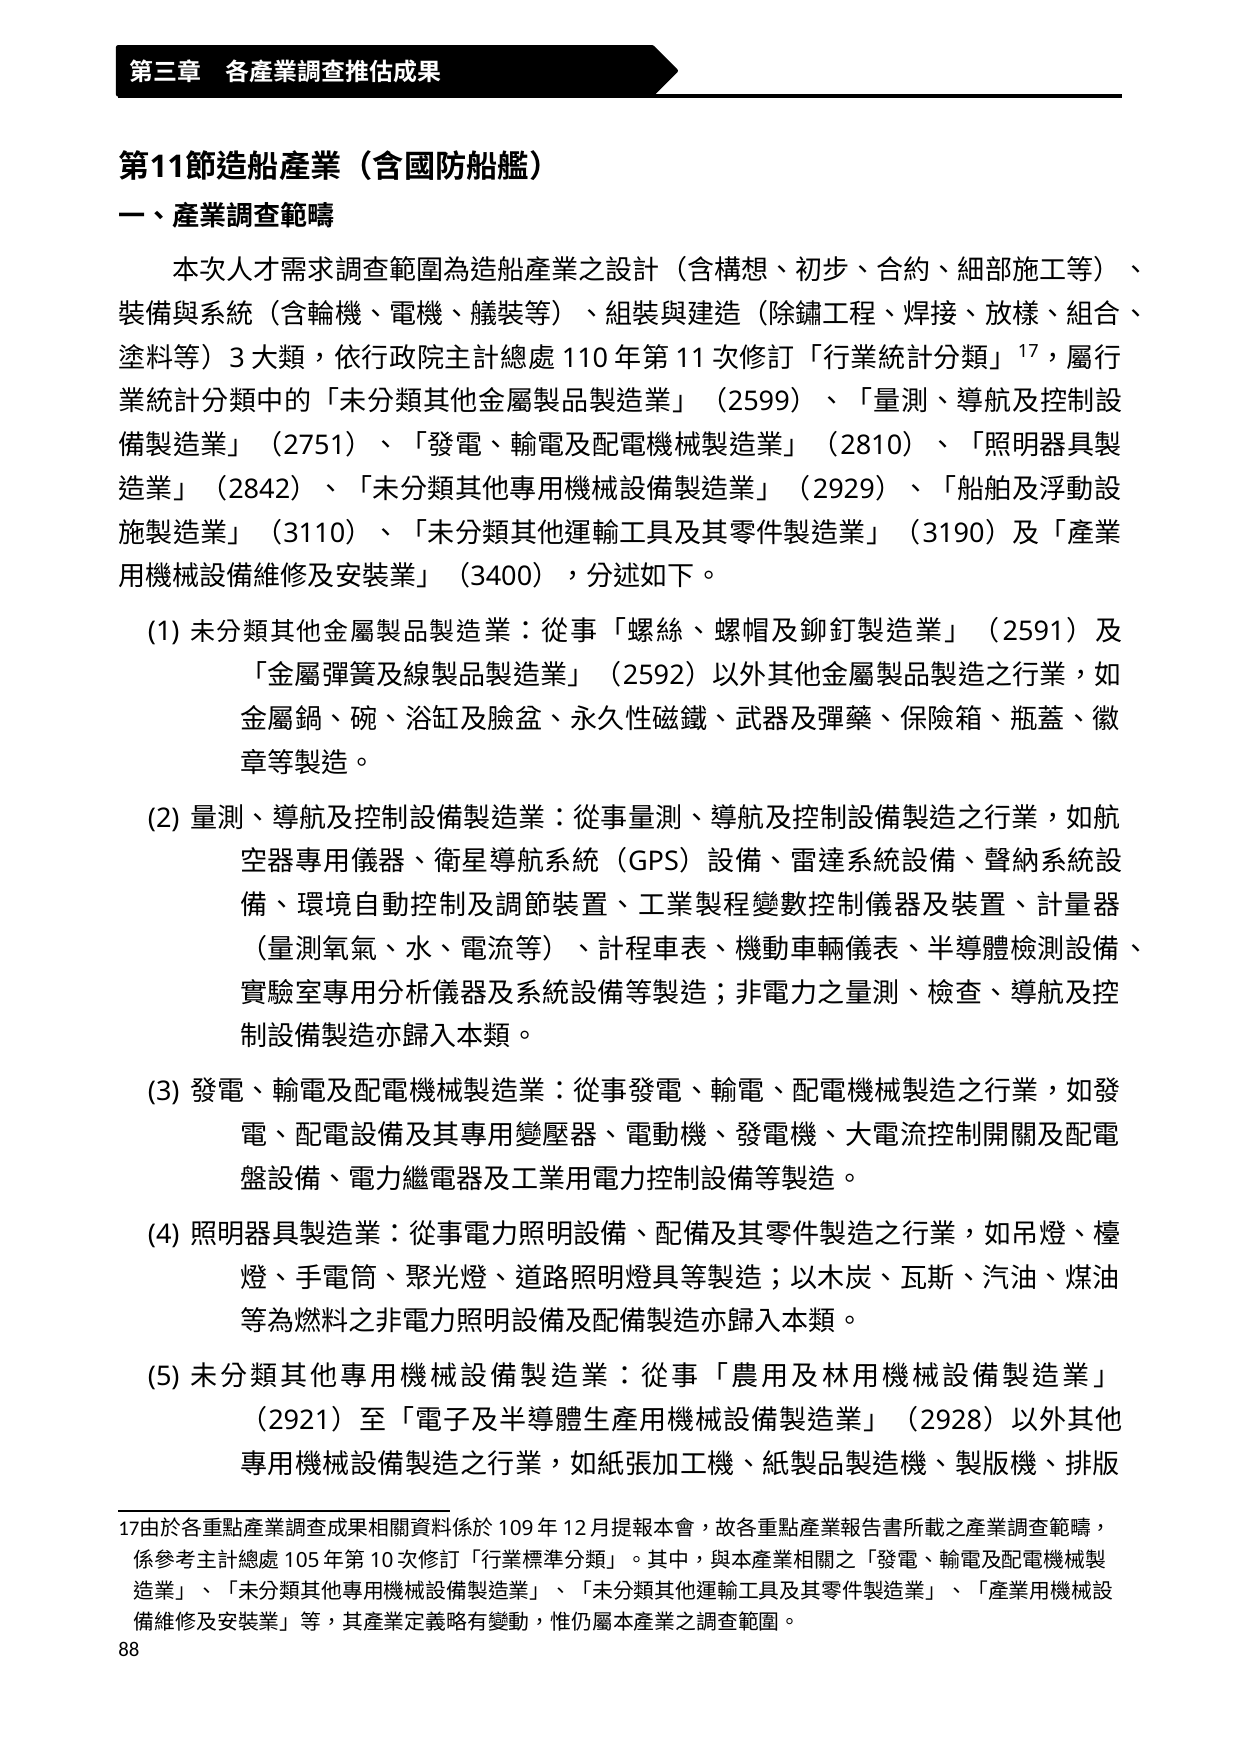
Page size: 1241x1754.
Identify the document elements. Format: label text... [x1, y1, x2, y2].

list 未分類其他金屬製品製造業：從事「螺絲、螺帽及鉚釘製造業」（2591）及「金屬彈簧及線製品製造業」（2592）以外其他金屬製品製造之行業，如金屬鍋、碗、浴缸及臉盆、永久性磁鐵、武器及彈藥、保險箱、瓶蓋、徽章等製造。 [148, 606, 1122, 781]
list 未分類其他專用機械設備製造業：從事「農用及林用機械設備製造業」（2921）至「電子及半導體生產用機械設備製造業」（2928）以外其他專用機械設備製造之行業，如紙張加工機、紙製品製造機、製版機、排版 [148, 1351, 1122, 1482]
list 發電、輸電及配電機械製造業：從事發電、輸電、配電機械製造之行業，如發電、配電設備及其專用變壓器、電動機、發電機、大電流控制開關及配電盤設備、電力繼電器及工業用電力控制設備等製造。 [148, 1066, 1122, 1197]
list 量測、導航及控制設備製造業：從事量測、導航及控制設備製造之行業，如航空器專用儀器、衛星導航系統（GPS）設備、雷達系統設備、聲納系統設備、環境自動控制及調節裝置、工業製程變數控制儀器及裝置、計量器（量測氧氣、水、電流等）、計程車表、機動車輛儀表、半導體檢測設備、實驗室專用分析儀器及系統設備等製造；非電力之量測、檢查、導航及控制設備製造亦歸入本類。 [148, 792, 1122, 1054]
text 由於各重點產業調查成果相關資料係於109年12月提報本會，故各重點產業報告書所載之產業調查範疇，係參考主計總處105年第10次修訂「行業標準分類」。其中，與本產業相關之「發電、輸電及配電機械製造業」、「未分類其他專用機械設備製造業」、「未分類其他運輸工具及其零件製造業」、「產業用機械設備維修及安裝業」等，其產業定義略有變動，惟仍屬本產業之調查範圍。 [118, 1511, 1122, 1636]
text 一、產業調查範疇 [118, 194, 1122, 233]
text 本次人才需求調查範圍為造船產業之設計（含構想、初步、合約、細部施工等）、裝備與系統（含輪機、電機、艤裝等）、組裝與建造（除鏽工程、焊接、放樣、組合、塗料等）3大類，依行政院主計總處110年第11次修訂「行業統計分類」，屬行業統計分類中的「未分類其他金屬製品製造業」（2599）、「量測、導航及控制設備製造業」（2751）、「發電、輸電及配電機械製造業」（2810）、「照明器具製造業」（2842）、「未分類其他專用機械設備製造業」（2929）、「船舶及浮動設施製造業」（3110）、「未分類其他運輸工具及其零件製造業」（3190）及「產業用機械設備維修及安裝業」（3400），分述如下。 [118, 244, 1122, 594]
subtitle 造船產業（含國防船艦） [118, 141, 1122, 187]
list 照明器具製造業：從事電力照明設備、配備及其零件製造之行業，如吊燈、檯燈、手電筒、聚光燈、道路照明燈具等製造；以木炭、瓦斯、汽油、煤油等為燃料之非電力照明設備及配備製造亦歸入本類。 [148, 1208, 1122, 1339]
